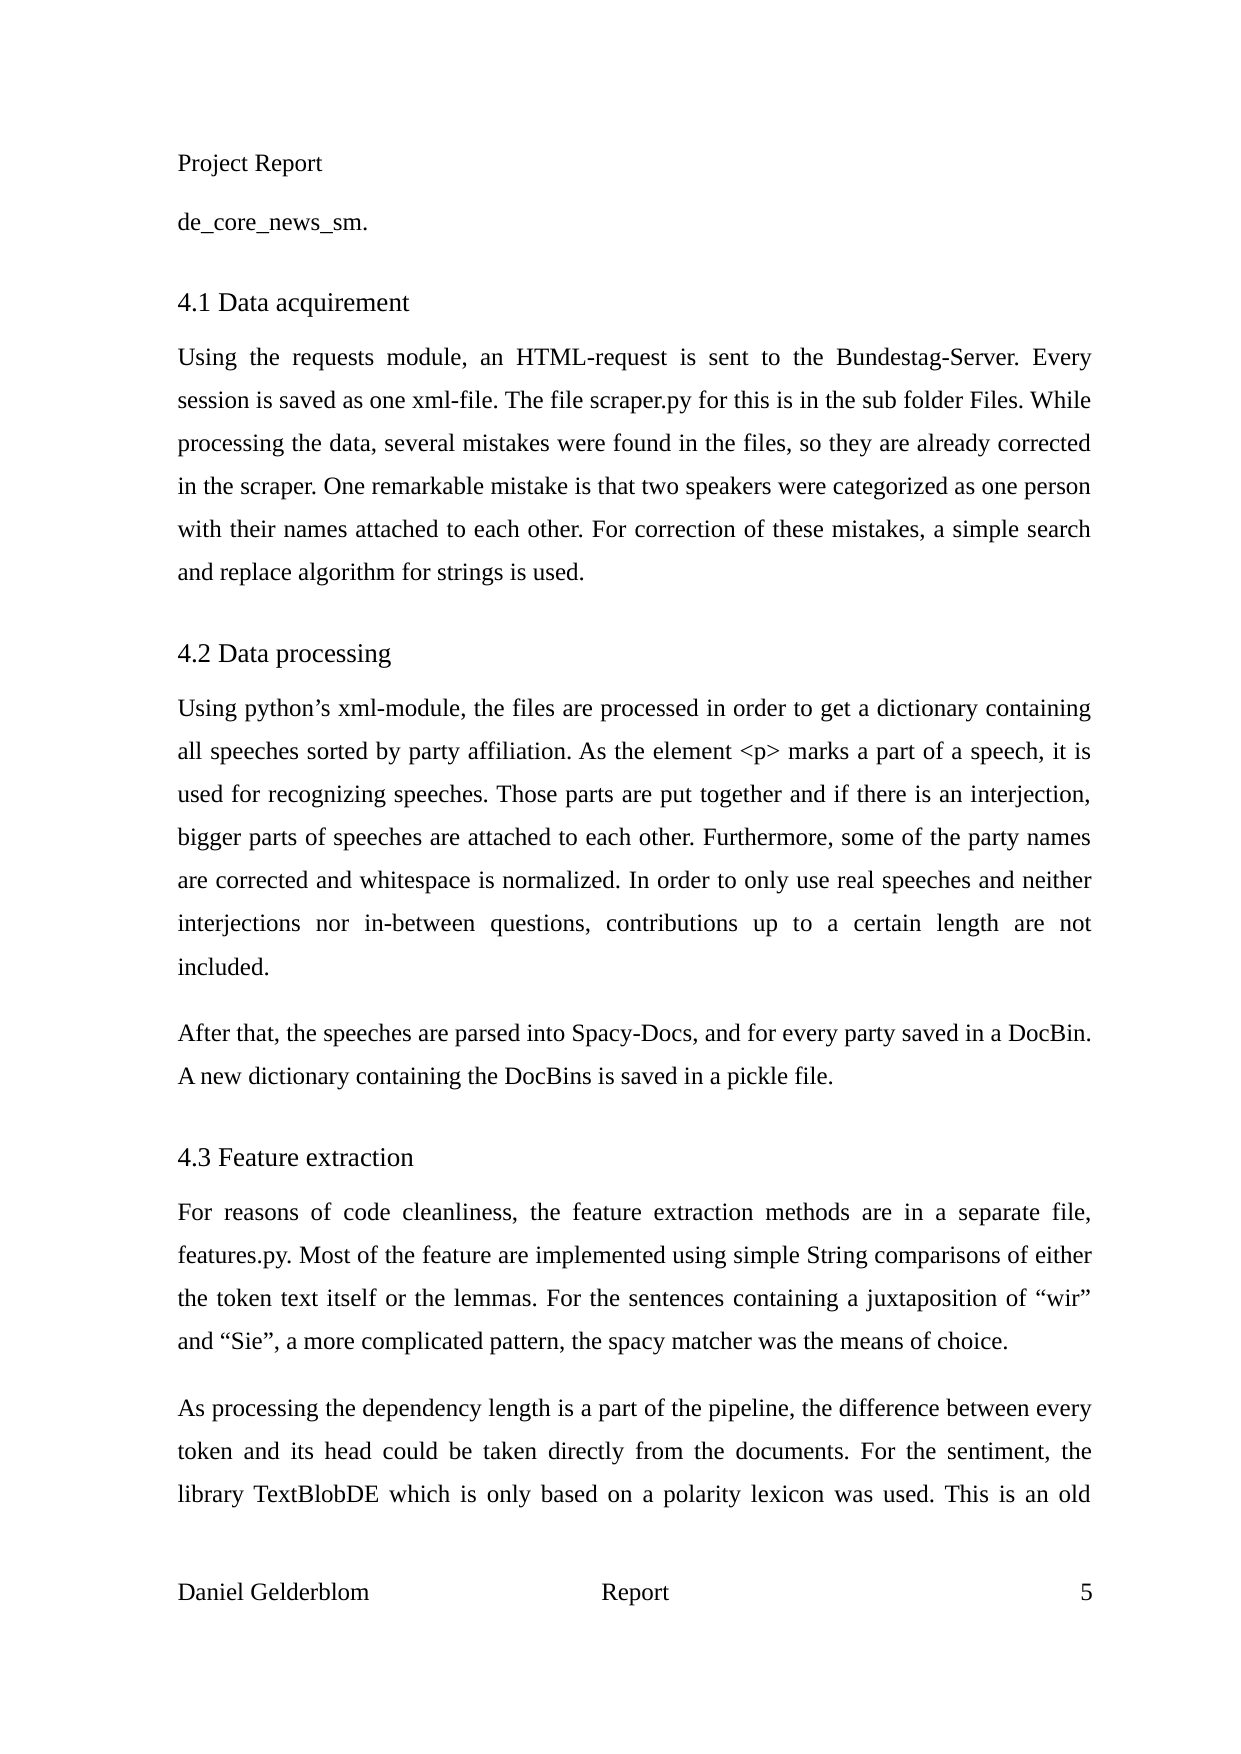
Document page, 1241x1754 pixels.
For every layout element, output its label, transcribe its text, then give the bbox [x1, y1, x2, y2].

text de_core_news_sm. [177, 207, 1093, 235]
text Using python’s xml-module, the files are processed in order to get a dictionary containing all speeches sorted by party affiliation. As the element <p> marks a part of a speech, it is used for recognizing speeches. Those parts are put together and if there is an interjection, bigger parts of speeches are attached to each other. Furthermore, some of the party names are corrected and whitespace is normalized. In order to only use real speeches and neither interjections nor in-between questions, contributions up to a certain length are not included. [177, 693, 1093, 980]
text As processing the dependency length is a part of the pipeline, the difference between every token and its head could be taken directly from the documents. For the sentiment, the library TextBlobDE which is only based on a polarity lexicon was used. This is an old [177, 1393, 1093, 1508]
subtitle 4.2 Data processing [177, 637, 1093, 668]
subtitle 4.3 Feature extraction [177, 1141, 1093, 1172]
text Using the requests module, an HTML-request is sent to the Bundestag-Server. Every session is saved as one xml-file. The file scraper.py for this is in the sub folder Files. While processing the data, several mistakes were found in the files, so they are already corrected in the scraper. One remarkable mistake is that two speakers were categorized as one person with their names attached to each other. For correction of these mistakes, a simple search and replace algorithm for strings is used. [177, 342, 1093, 586]
text For reasons of code cleanliness, the feature extraction methods are in a separate file, features.py. Most of the feature are implemented using simple String comparisons of either the token text itself or the lemmas. For the sentences containing a juxtaposition of “wir” and “Sie”, a more complicated pattern, the spacy matcher was the means of choice. [177, 1197, 1093, 1355]
subtitle 4.1 Data acquirement [177, 286, 1093, 318]
text After that, the speeches are parsed into Spacy-Docs, and for every party saved in a DocBin. A new dictionary containing the DocBins is saved in a pickle file. [177, 1018, 1093, 1090]
